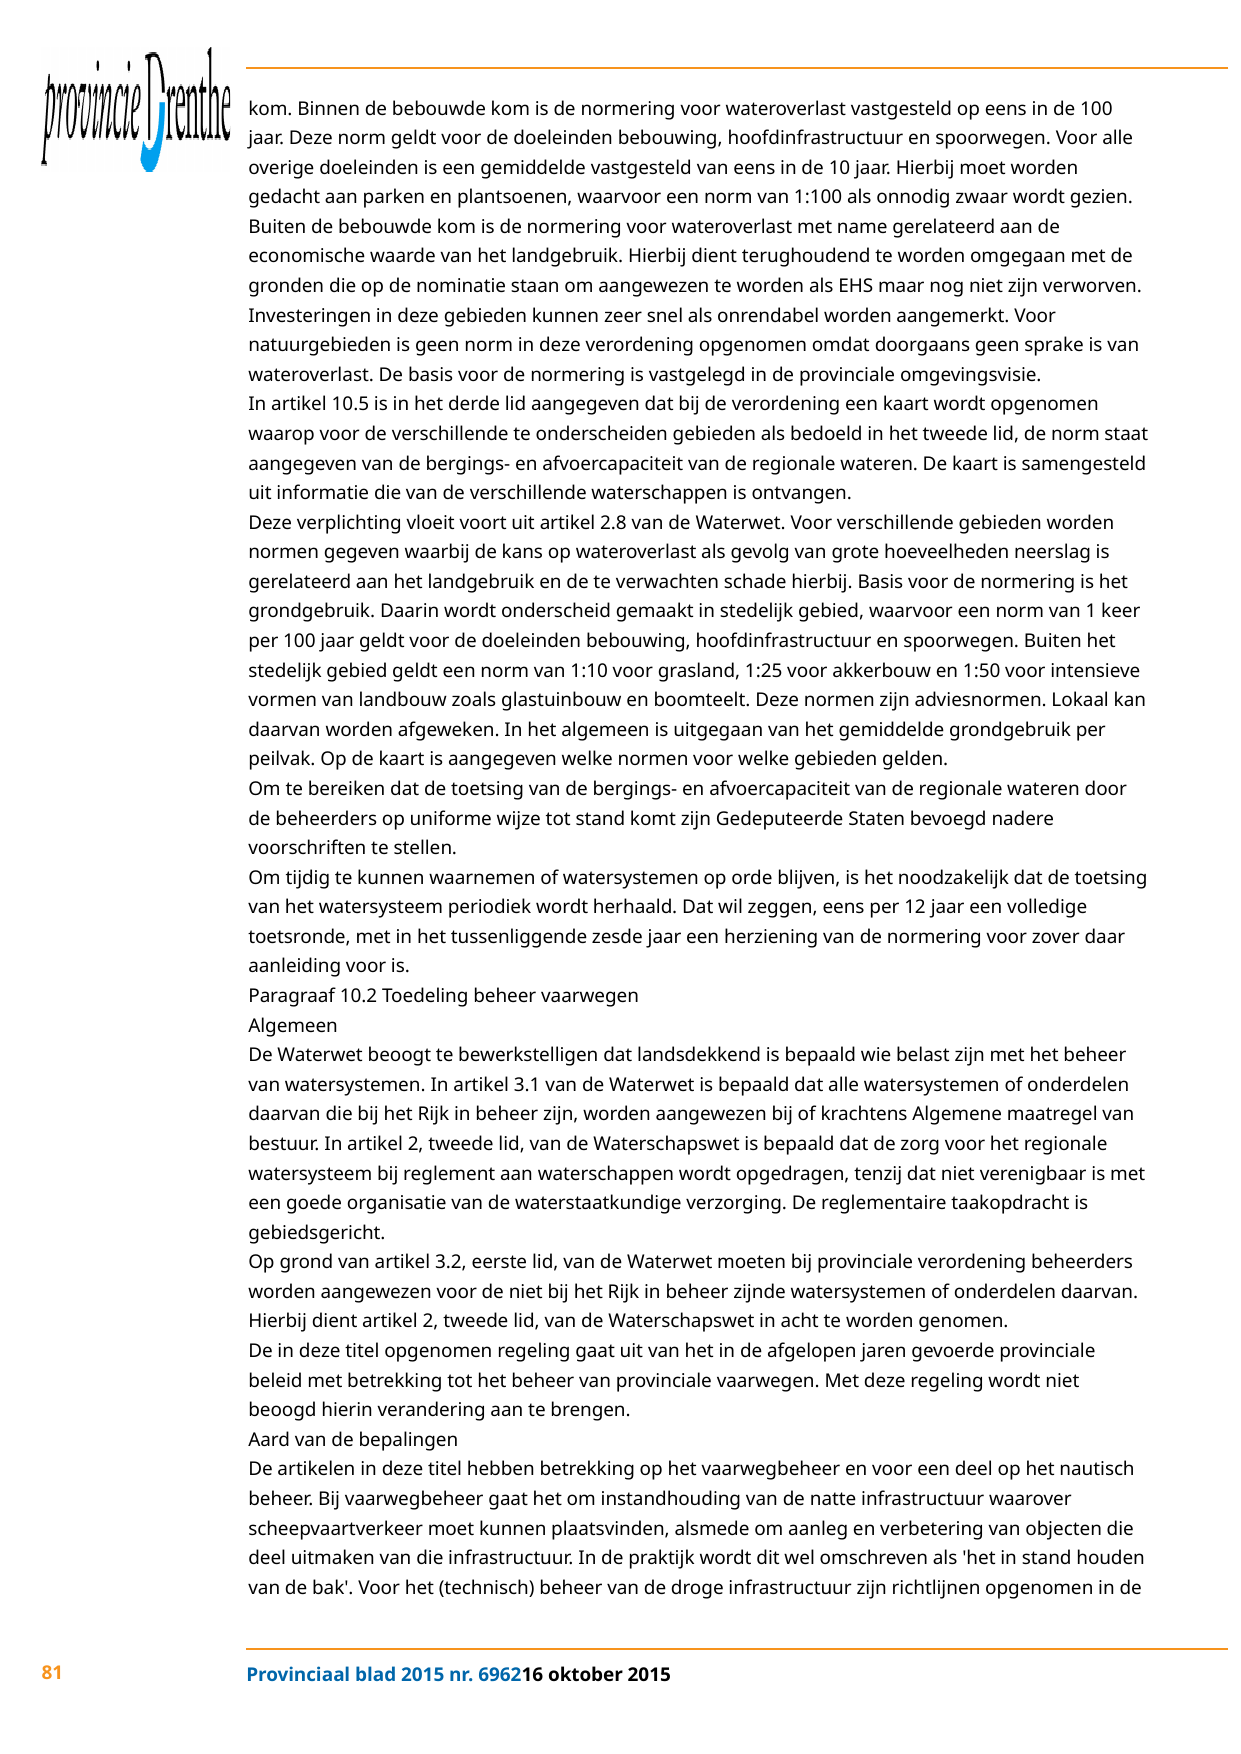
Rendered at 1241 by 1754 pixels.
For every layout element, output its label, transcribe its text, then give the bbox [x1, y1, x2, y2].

text Om tijdig te kunnen waarnemen of watersystemen op orde blijven, is het noodzakelijk dat de toetsing van het watersysteem periodiek wordt herhaald. Dat wil zeggen, eens per 12 jaar een volledige toetsronde, met in het tussenliggende zesde jaar een herziening van de normering voor zover daar aanleiding voor is. [248, 864, 1152, 978]
text Om te bereiken dat de toetsing van de bergings- en afvoercapaciteit van de regionale wateren door de beheerders op uniforme wijze tot stand komt zijn Gedeputeerde Staten bevoegd nadere voorschriften te stellen. [248, 775, 1152, 860]
text Buiten de bebouwde kom is de normering voor wateroverlast met name gerelateerd aan de economische waarde van het landgebruik. Hierbij dient terughoudend te worden omgegaan met de gronden die op de nominatie staan om aangewezen te worden als EHS maar nog niet zijn verworven. Investeringen in deze gebieden kunnen zeer snel als onrendabel worden aangemerkt. Voor natuurgebieden is geen norm in deze verordening opgenomen omdat doorgaans geen sprake is van wateroverlast. De basis voor de normering is vastgelegd in de provinciale omgevingsvisie. [248, 213, 1152, 387]
text kom. Binnen de bebouwde kom is de normering voor wateroverlast vastgesteld op eens in de 100 jaar. Deze norm geldt voor de doeleinden bebouwing, hoofdinfrastructuur en spoorwegen. Voor alle overige doeleinden is een gemiddelde vastgesteld van eens in de 10 jaar. Hierbij moet worden gedacht aan parken en plantsoenen, waarvoor een norm van 1:100 als onnodig zwaar wordt gezien. [248, 95, 1152, 209]
text Deze verplichting vloeit voort uit artikel 2.8 van de Waterwet. Voor verschillende gebieden worden normen gegeven waarbij de kans op wateroverlast als gevolg van grote hoeveelheden neerslag is gerelateerd aan het landgebruik en de te verwachten schade hierbij. Basis voor de normering is het grondgebruik. Daarin wordt onderscheid gemaakt in stedelijk gebied, waarvoor een norm van 1 keer per 100 jaar geldt voor de doeleinden bebouwing, hoofdinfrastructuur en spoorwegen. Buiten het stedelijk gebied geldt een norm van 1:10 voor grasland, 1:25 voor akkerbouw en 1:50 voor intensieve vormen van landbouw zoals glastuinbouw en boomteelt. Deze normen zijn adviesnormen. Lokaal kan daarvan worden afgeweken. In het algemeen is uitgegaan van het gemiddelde grondgebruik per peilvak. Op de kaart is aangegeven welke normen voor welke gebieden gelden. [248, 509, 1152, 771]
text Op grond van artikel 3.2, eerste lid, van de Waterwet moeten bij provinciale verordening beheerders worden aangewezen voor de niet bij het Rijk in beheer zijnde watersystemen of onderdelen daarvan. Hierbij dient artikel 2, tweede lid, van de Waterschapswet in acht te worden genomen. [248, 1248, 1152, 1333]
text In artikel 10.5 is in het derde lid aangegeven dat bij de verordening een kaart wordt opgenomen waarop voor de verschillende te onderscheiden gebieden als bedoeld in het tweede lid, de norm staat aangegeven van de bergings- en afvoercapaciteit van de regionale wateren. De kaart is samengesteld uit informatie die van de verschillende waterschappen is ontvangen. [248, 391, 1152, 505]
text De Waterwet beoogt te bewerkstelligen dat landsdekkend is bepaald wie belast zijn met het beheer van watersystemen. In artikel 3.1 van de Waterwet is bepaald dat alle watersystemen of onderdelen daarvan die bij het Rijk in beheer zijn, worden aangewezen bij of krachtens Algemene maatregel van bestuur. In artikel 2, tweede lid, van de Waterschapswet is bepaald dat de zorg voor het regionale watersysteem bij reglement aan waterschappen wordt opgedragen, tenzij dat niet verenigbaar is met een goede organisatie van de waterstaatkundige verzorging. De reglementaire taakopdracht is gebiedsgericht. [248, 1041, 1152, 1245]
text De artikelen in deze titel hebben betrekking op het vaarwegbeheer en voor een deel op het nautisch beheer. Bij vaarwegbeheer gaat het om instandhouding van de natte infrastructuur waarover scheepvaartverkeer moet kunnen plaatsvinden, alsmede om aanleg en verbetering van objecten die deel uitmaken van die infrastructuur. In de praktijk wordt dit wel omschreven als 'het in stand houden van de bak'. Voor het (technisch) beheer van de droge infrastructuur zijn richtlijnen opgenomen in de [248, 1456, 1152, 1600]
text De in deze titel opgenomen regeling gaat uit van het in de afgelopen jaren gevoerde provinciale beleid met betrekking tot het beheer van provinciale vaarwegen. Met deze regeling wordt niet beoogd hierin verandering aan te brengen. [248, 1337, 1152, 1422]
picture [41, 47, 231, 172]
text Algemeen [248, 1012, 1152, 1038]
text Aard van de bepalingen [248, 1426, 1152, 1452]
text Paragraaf 10.2 Toedeling beheer vaarwegen [248, 982, 1152, 1008]
